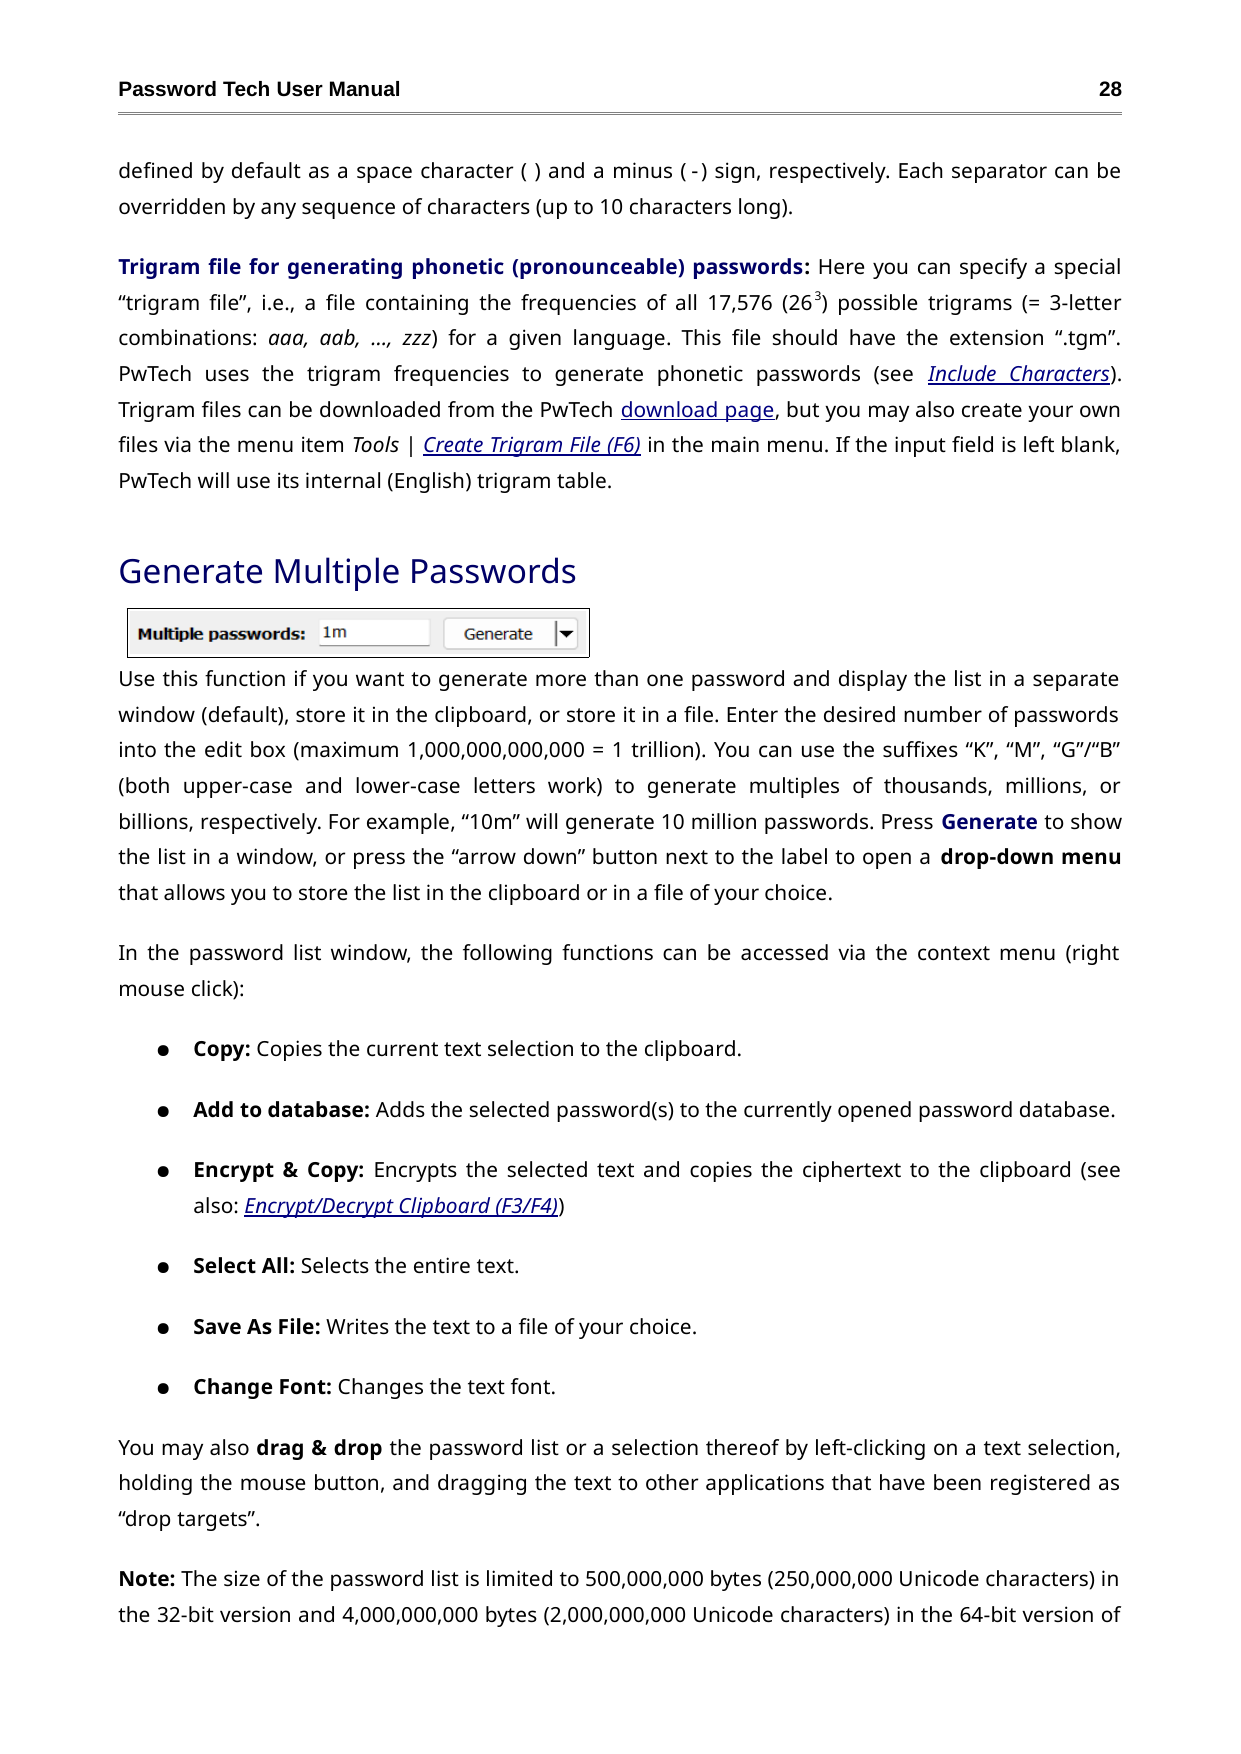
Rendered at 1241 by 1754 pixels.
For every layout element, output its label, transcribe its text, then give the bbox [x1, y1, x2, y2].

picture [129, 611, 587, 654]
list Encrypt & Copy: Encrypts the selected text and copies the ciphertext to the clipboard (see also: Encrypt/Decrypt Clipboard (F3/F4)) [156, 1155, 1122, 1219]
list Change Font: Changes the text font. [156, 1372, 1122, 1401]
list Add to database: Adds the selected password(s) to the currently opened password database. [156, 1095, 1122, 1123]
list Copy: Copies the current text selection to the clipboard. [156, 1034, 1122, 1063]
text Use this function if you want to generate more than one password and display the list in a separate window (default), store it in the clipboard, or store it in a file. Enter the desired number of passwords into the edit box (maximum 1,000,000,000,000 = 1 trillion). You can use the suffixes “K”, “M”, “G”/“B” (both upper-case and lower-case letters work) to generate multiples of thousands, millions, or billions, respectively. For example, “10m” will generate 10 million passwords. Press Generate to show the list in a window, or press the “arrow down” button next to the label to open a drop-down menu that allows you to store the list in the clipboard or in a file of your choice. [118, 608, 1122, 906]
subtitle Generate Multiple Passwords [118, 547, 1122, 593]
text Note: The size of the password list is limited to 500,000,000 bytes (250,000,000 Unicode characters) in the 32-bit version and 4,000,000,000 bytes (2,000,000,000 Unicode characters) in the 64-bit version of [118, 1564, 1122, 1628]
text Trigram file for generating phonetic (pronounceable) passwords: Here you can specify a special “trigram file”, i.e., a file containing the frequencies of all 17,576 (263) possible trigrams (= 3-letter combinations: aaa, aab, …, zzz) for a given language. This file should have the extension “.tgm”. PwTech uses the trigram frequencies to generate phonetic passwords (see Include Characters). Trigram files can be downloaded from the PwTech download page, but you may also create your own files via the menu item Tools | Create Trigram File (F6) in the main menu. If the input field is left blank, PwTech will use its internal (English) trigram table. [118, 252, 1122, 494]
list Select All: Selects the entire text. [156, 1251, 1122, 1280]
text In the password list window, the following functions can be accessed via the context menu (right mouse click): [118, 938, 1122, 1002]
text defined by default as a space character ( ) and a minus (-) sign, respectively. Each separator can be overridden by any sequence of characters (up to 10 characters long). [118, 156, 1122, 220]
list Save As File: Writes the text to a file of your choice. [156, 1312, 1122, 1340]
text You may also drag & drop the password list or a selection thereof by left-clicking on a text selection, holding the mouse button, and dragging the text to other applications that have been registered as “drop targets”. [118, 1432, 1122, 1532]
